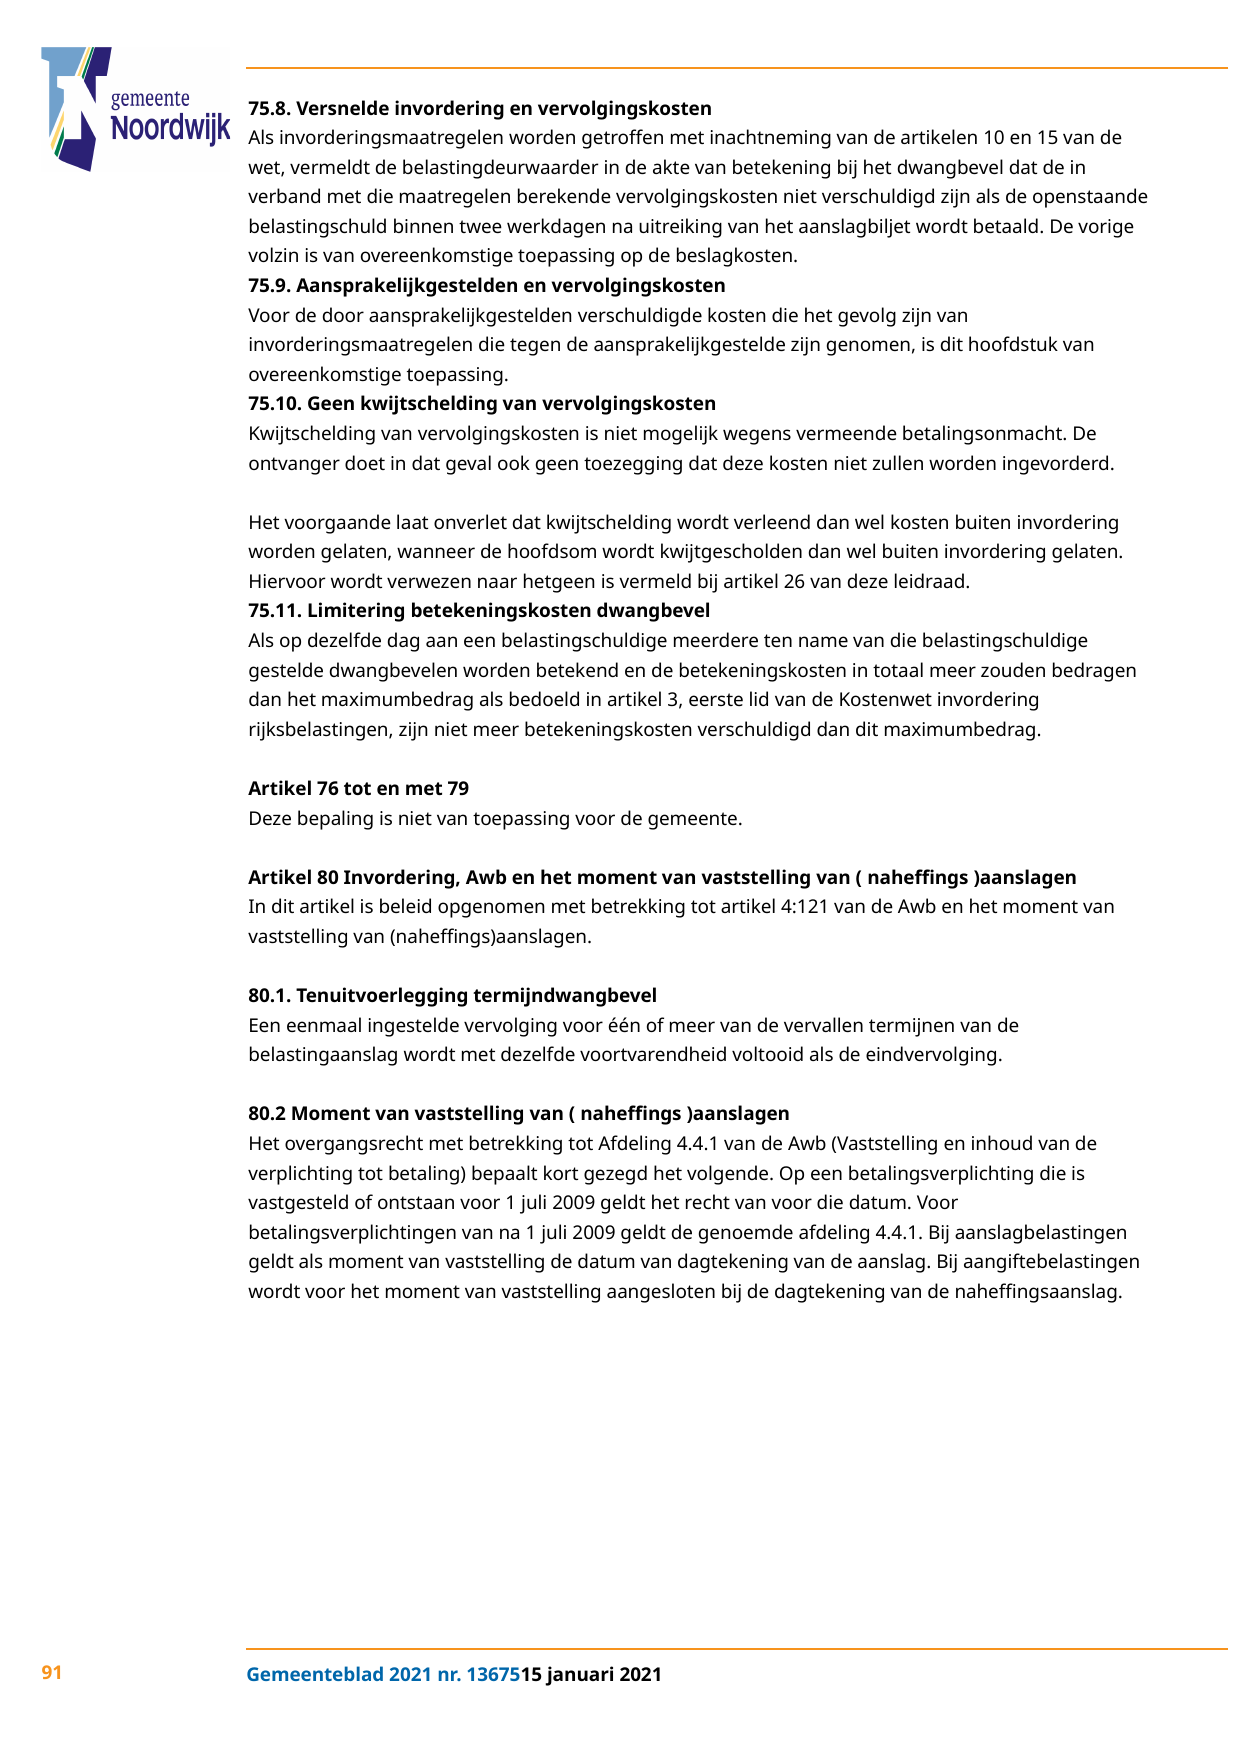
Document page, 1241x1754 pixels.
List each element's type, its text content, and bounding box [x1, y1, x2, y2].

text In dit artikel is beleid opgenomen met betrekking tot artikel 4:121 van de Awb en het moment van vaststelling van (naheffings)aanslagen. [248, 893, 1152, 949]
text 80.2 Moment van vaststelling van ( naheffings )aanslagen [248, 1101, 1152, 1126]
text 75.8. Versnelde invordering en vervolgingskosten [248, 95, 1152, 121]
text Als invorderingsmaatregelen worden getroffen met inachtneming van de artikelen 10 en 15 van de wet, vermeldt de belastingdeurwaarder in de akte van betekening bij het dwangbevel dat de in verband met die maatregelen berekende vervolgingskosten niet verschuldigd zijn als de openstaande belastingschuld binnen twee werkdagen na uitreiking van het aanslagbiljet wordt betaald. De vorige volzin is van overeenkomstige toepassing op de beslagkosten. [248, 124, 1152, 268]
text 75.9. Aansprakelijkgestelden en vervolgingskosten [248, 272, 1152, 298]
text 75.11. Limitering betekeningskosten dwangbevel [248, 598, 1152, 623]
text Het overgangsrecht met betrekking tot Afdeling 4.4.1 van de Awb (Vaststelling en inhoud van de verplichting tot betaling) bepaalt kort gezegd het volgende. Op een betalingsverplichting die is vastgesteld of ontstaan voor 1 juli 2009 geldt het recht van voor die datum. Voor betalingsverplichtingen van na 1 juli 2009 geldt de genoemde afdeling 4.4.1. Bij aanslagbelastingen geldt als moment van vaststelling de datum van dagtekening van de aanslag. Bij aangiftebelastingen wordt voor het moment van vaststelling aangesloten bij de dagtekening van de naheffingsaanslag. [248, 1130, 1152, 1304]
text Het voorgaande laat onverlet dat kwijtschelding wordt verleend dan wel kosten buiten invordering worden gelaten, wanneer de hoofdsom wordt kwijtgescholden dan wel buiten invordering gelaten. Hiervoor wordt verwezen naar hetgeen is vermeld bij artikel 26 van deze leidraad. [248, 509, 1152, 594]
text Deze bepaling is niet van toepassing voor de gemeente. [248, 805, 1152, 831]
text Artikel 76 tot en met 79 [248, 775, 1152, 801]
text Voor de door aansprakelijkgestelden verschuldigde kosten die het gevolg zijn van invorderingsmaatregelen die tegen de aansprakelijkgestelde zijn genomen, is dit hoofdstuk van overeenkomstige toepassing. [248, 302, 1152, 387]
text Een eenmaal ingestelde vervolging voor één of meer van de vervallen termijnen van de belastingaanslag wordt met dezelfde voortvarendheid voltooid als de eindvervolging. [248, 1012, 1152, 1067]
text Kwijtschelding van vervolgingskosten is niet mogelijk wegens vermeende betalingsonmacht. De ontvanger doet in dat geval ook geen toezegging dat deze kosten niet zullen worden ingevorderd. [248, 420, 1152, 476]
text 75.10. Geen kwijtschelding van vervolgingskosten [248, 391, 1152, 416]
text 80.1. Tenuitvoerlegging termijndwangbevel [248, 982, 1152, 1008]
text Artikel 80 Invordering, Awb en het moment van vaststelling van ( naheffings )aanslagen [248, 864, 1152, 890]
text Als op dezelfde dag aan een belastingschuldige meerdere ten name van die belastingschuldige gestelde dwangbevelen worden betekend en de betekeningskosten in totaal meer zouden bedragen dan het maximumbedrag als bedoeld in artikel 3, eerste lid van de Kostenwet invordering rijksbelastingen, zijn niet meer betekeningskosten verschuldigd dan dit maximumbedrag. [248, 627, 1152, 742]
picture [41, 47, 231, 172]
